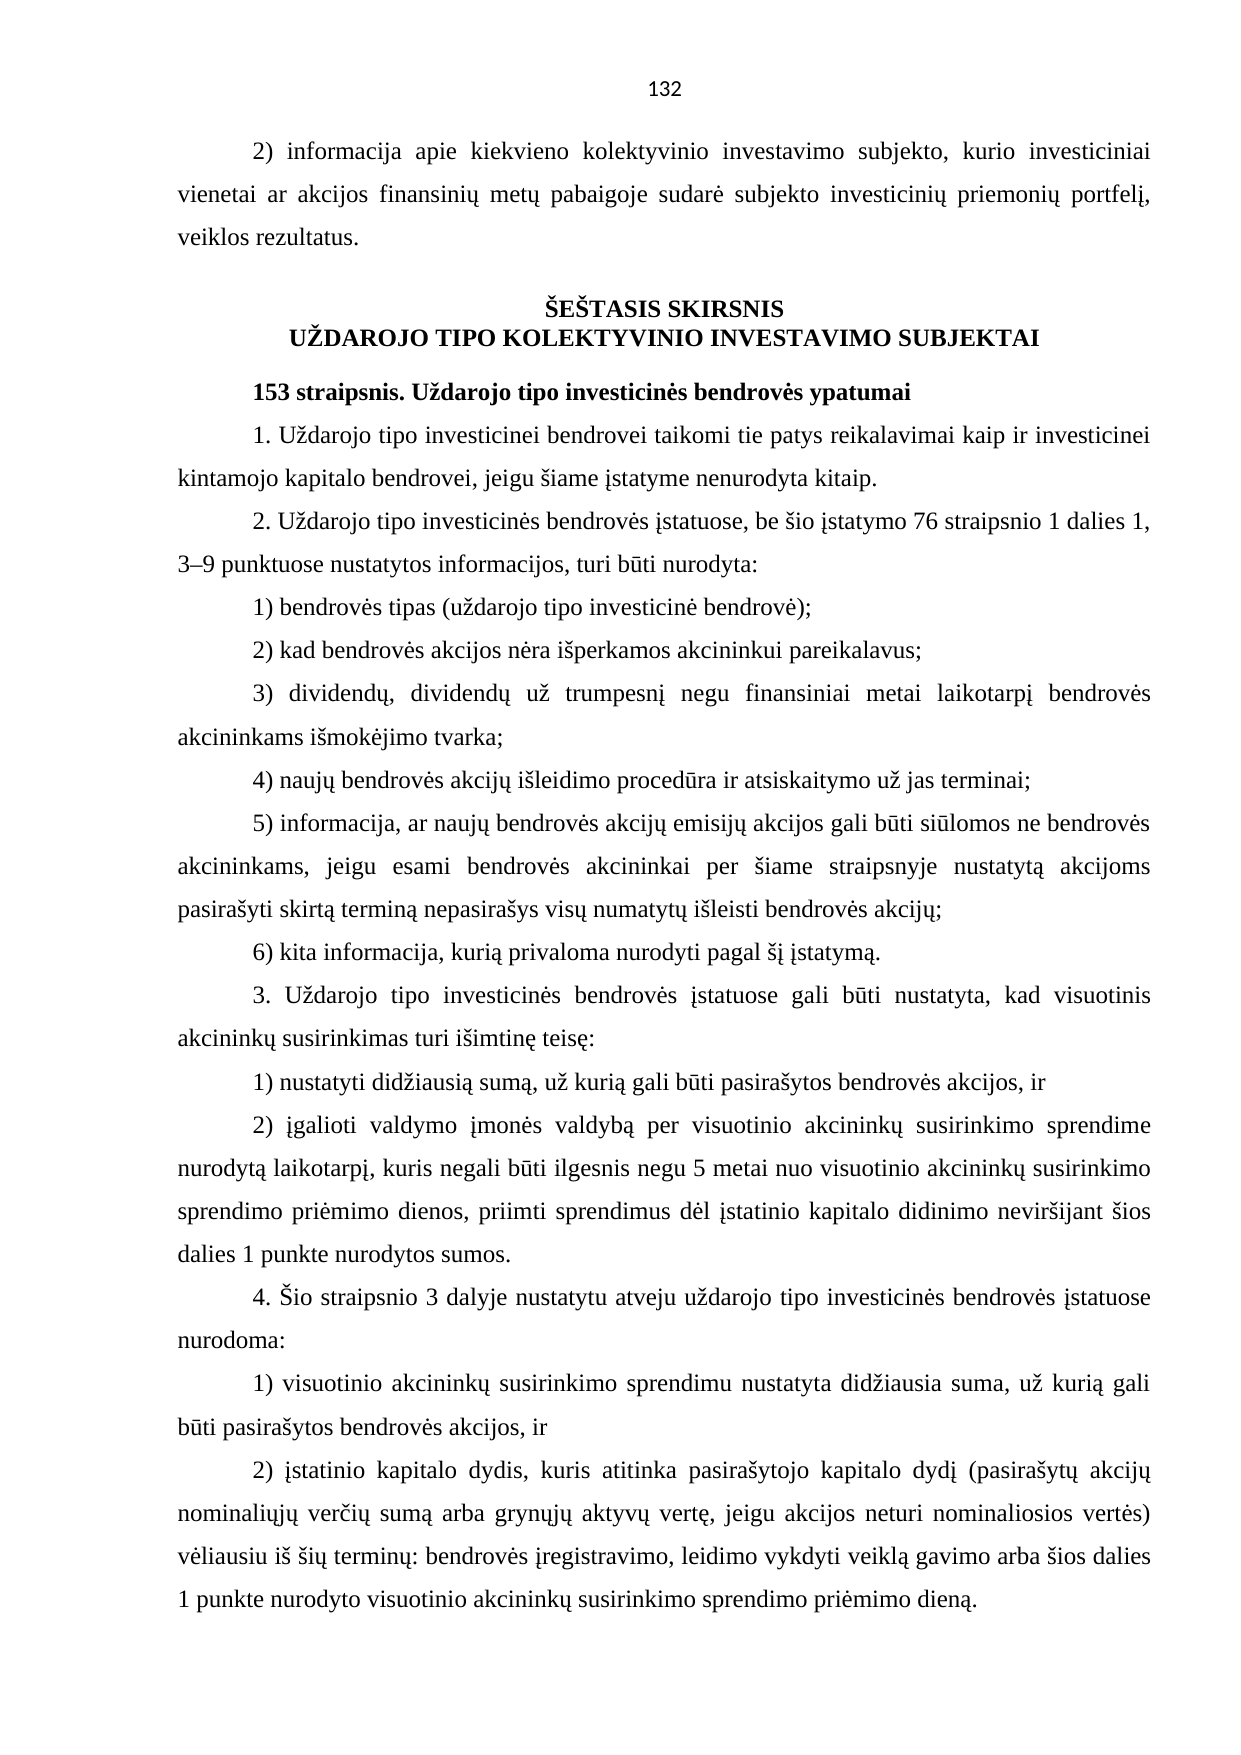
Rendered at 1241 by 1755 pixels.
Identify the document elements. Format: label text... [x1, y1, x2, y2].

text 3) dividendų, dividendų už trumpesnį negu finansiniai metai laikotarpį bendrovės akcininkams išmokėjimo tvarka; [177, 678, 1152, 750]
text 1) bendrovės tipas (uždarojo tipo investicinė bendrovė); [177, 592, 1152, 621]
text 2) kad bendrovės akcijos nėra išperkamos akcininkui pareikalavus; [177, 635, 1152, 664]
text 1) visuotinio akcininkų susirinkimo sprendimu nustatyta didžiausia suma, už kurią gali būti pasirašytos bendrovės akcijos, ir [177, 1368, 1152, 1440]
text 2) informacija apie kiekvieno kolektyvinio investavimo subjekto, kurio investiciniai vienetai ar akcijos finansinių metų pabaigoje sudarė subjekto investicinių priemonių portfelį, veiklos rezultatus. [177, 136, 1152, 251]
text 153 straipsnis. Uždarojo tipo investicinės bendrovės ypatumai [252, 377, 1152, 405]
text 2. Uždarojo tipo investicinės bendrovės įstatuose, be šio įstatymo 76 straipsnio 1 dalies 1, 3–9 punktuose nustatytos informacijos, turi būti nurodyta: [177, 506, 1152, 578]
text ŠEŠTASIS SKIRSNIS [177, 294, 1152, 323]
text 1. Uždarojo tipo investicinei bendrovei taikomi tie patys reikalavimai kaip ir investicinei kintamojo kapitalo bendrovei, jeigu šiame įstatyme nenurodyta kitaip. [177, 420, 1152, 492]
text 2) įstatinio kapitalo dydis, kuris atitinka pasirašytojo kapitalo dydį (pasirašytų akcijų nominaliųjų verčių sumą arba grynųjų aktyvų vertę, jeigu akcijos neturi nominaliosios vertės) vėliausiu iš šių terminų: bendrovės įregistravimo, leidimo vykdyti veiklą gavimo arba šios dalies 1 punkte nurodyto visuotinio akcininkų susirinkimo sprendimo priėmimo dieną. [177, 1455, 1152, 1613]
text UŽDAROJO TIPO KOLEKTYVINIO INVESTAVIMO SUBJEKTAI [177, 323, 1152, 352]
text 4) naujų bendrovės akcijų išleidimo procedūra ir atsiskaitymo už jas terminai; [177, 765, 1152, 793]
text 1) nustatyti didžiausią sumą, už kurią gali būti pasirašytos bendrovės akcijos, ir [177, 1067, 1152, 1095]
text 6) kita informacija, kurią privaloma nurodyti pagal šį įstatymą. [177, 937, 1152, 966]
text 4. Šio straipsnio 3 dalyje nustatytu atveju uždarojo tipo investicinės bendrovės įstatuose nurodoma: [177, 1282, 1152, 1354]
text 2) įgalioti valdymo įmonės valdybą per visuotinio akcininkų susirinkimo sprendime nurodytą laikotarpį, kuris negali būti ilgesnis negu 5 metai nuo visuotinio akcininkų susirinkimo sprendimo priėmimo dienos, priimti sprendimus dėl įstatinio kapitalo didinimo neviršijant šios dalies 1 punkte nurodytos sumos. [177, 1110, 1152, 1268]
text 5) informacija, ar naujų bendrovės akcijų emisijų akcijos gali būti siūlomos ne bendrovės akcininkams, jeigu esami bendrovės akcininkai per šiame straipsnyje nustatytą akcijoms pasirašyti skirtą terminą nepasirašys visų numatytų išleisti bendrovės akcijų; [177, 808, 1152, 923]
text 3. Uždarojo tipo investicinės bendrovės įstatuose gali būti nustatyta, kad visuotinis akcininkų susirinkimas turi išimtinę teisę: [177, 980, 1152, 1052]
